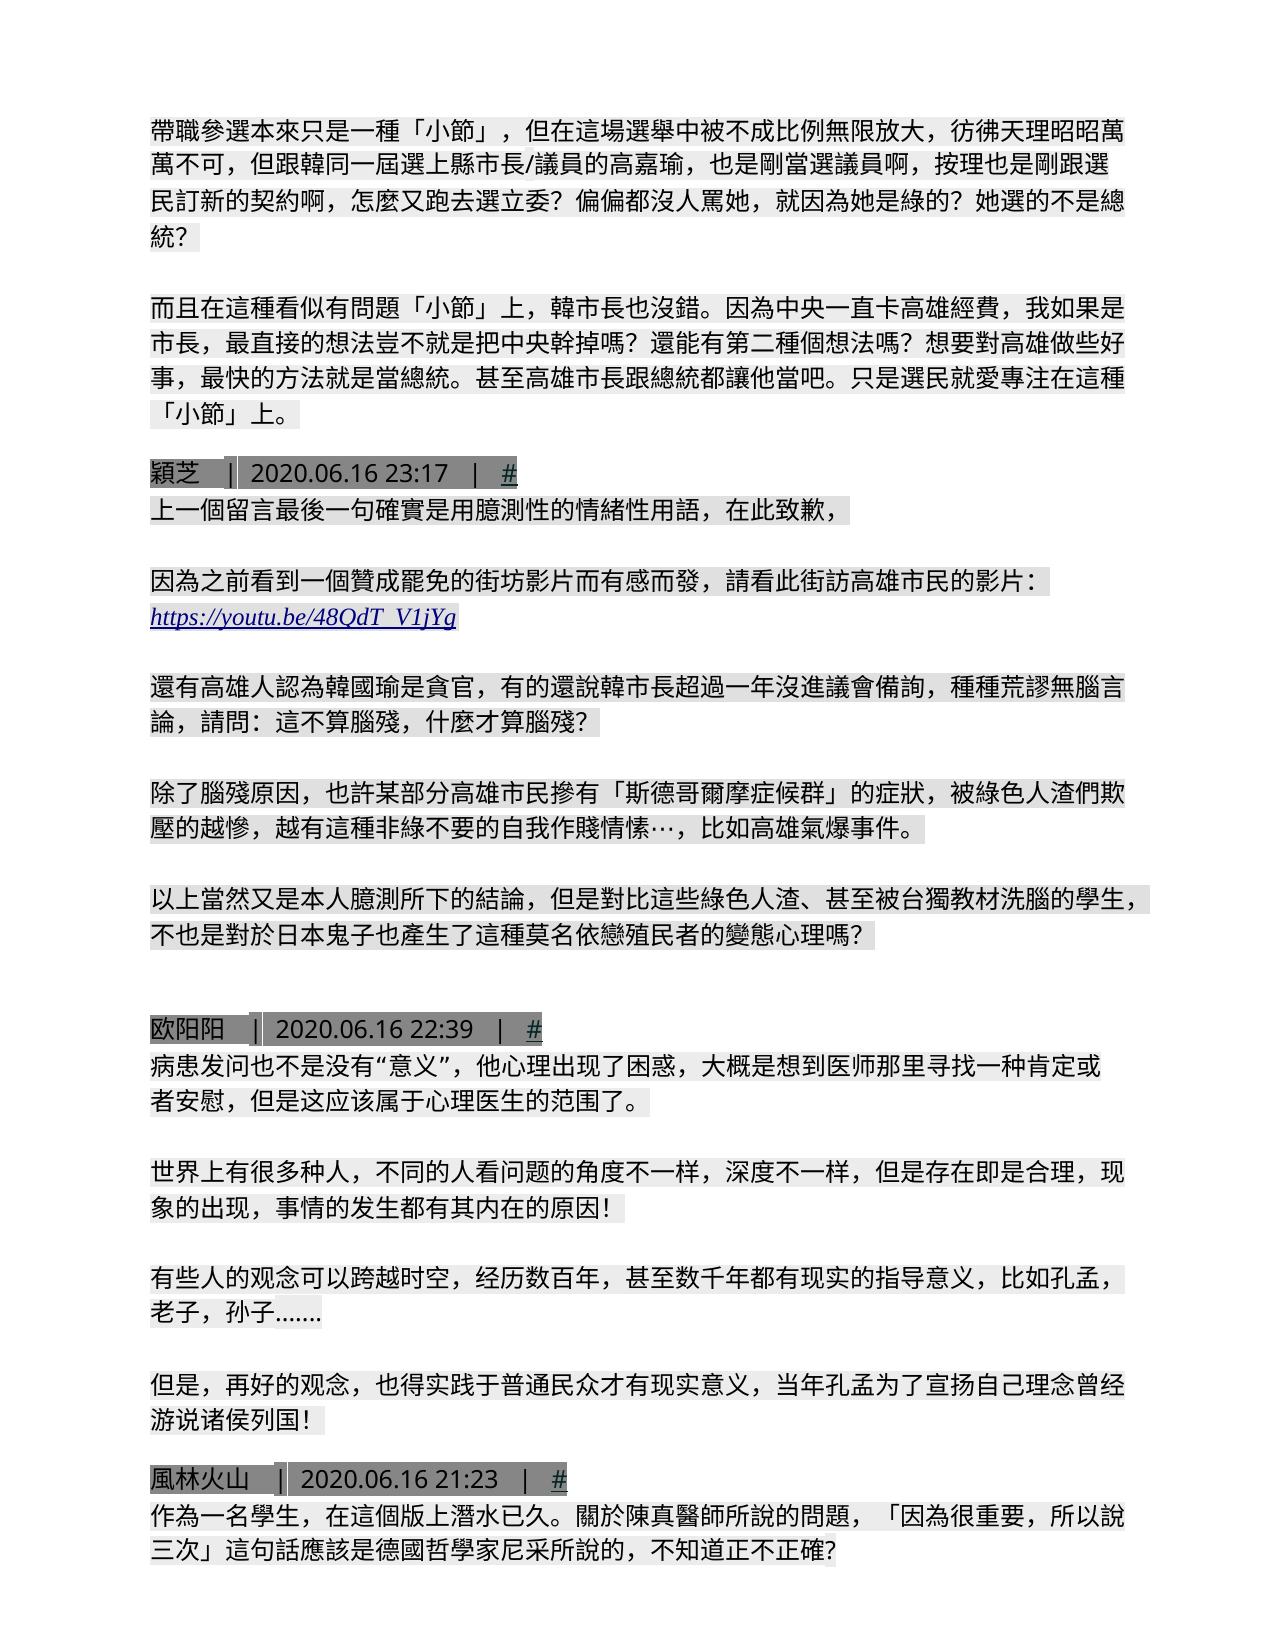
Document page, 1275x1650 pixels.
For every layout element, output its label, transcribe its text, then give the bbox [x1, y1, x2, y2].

text 病患发问也不是没有“意义”，他心理出现了困惑，大概是想到医师那里寻找一种肯定或者安慰，但是这应该属于心理医生的范围了。 世界上有很多种人，不同的人看问题的角度不一样，深度不一样，但是存在即是合理，现象的出现，事情的发生都有其内在的原因！ 有些人的观念可以跨越时空，经历数百年，甚至数千年都有现实的指导意义，比如孔孟，老子，孙子....... 但是，再好的观念，也得实践于普通民众才有现实意义，当年孔孟为了宣扬自己理念曾经游说诸侯列国！ [150, 1046, 1125, 1435]
text 帶職參選本來只是一種「小節」，但在這場選舉中被不成比例無限放大，彷彿天理昭昭萬萬不可，但跟韓同一屆選上縣市長/議員的高嘉瑜，也是剛當選議員啊，按理也是剛跟選民訂新的契約啊，怎麼又跑去選立委？偏偏都沒人罵她，就因為她是綠的？她選的不是總統？ 而且在這種看似有問題「小節」上，韓市長也沒錯。因為中央一直卡高雄經費，我如果是市長，最直接的想法豈不就是把中央幹掉嗎？還能有第二種個想法嗎？想要對高雄做些好事，最快的方法就是當總統。甚至高雄市長跟總統都讓他當吧。只是選民就愛專注在這種「小節」上。 [150, 75, 1125, 429]
text 欧阳阳 | 2020.06.16 22:39 | # [150, 1010, 1125, 1046]
text 作為一名學生，在這個版上潛水已久。關於陳真醫師所說的問題，「因為很重要，所以說三次」這句話應該是德國哲學家尼采所說的，不知道正不正確? [150, 1496, 1125, 1567]
text 上一個留言最後一句確實是用臆測性的情緒性用語，在此致歉， 因為之前看到一個贊成罷免的街坊影片而有感而發，請看此街訪高雄市民的影片：https://youtu.be/48QdT_V1jYg 還有高雄人認為韓國瑜是貪官，有的還說韓市長超過一年沒進議會備詢，種種荒謬無腦言論，請問：這不算腦殘，什麼才算腦殘？ 除了腦殘原因，也許某部分高雄市民摻有「斯德哥爾摩症候群」的症狀，被綠色人渣們欺壓的越慘，越有這種非綠不要的自我作賤情愫⋯，比如高雄氣爆事件。 以上當然又是本人臆測所下的結論，但是對比這些綠色人渣、甚至被台獨教材洗腦的學生，不也是對於日本鬼子也產生了這種莫名依戀殖民者的變態心理嗎？ [150, 489, 1125, 985]
text 穎芝 | 2020.06.16 23:17 | # [150, 454, 1125, 489]
text 風林火山 | 2020.06.16 21:23 | # [150, 1460, 1125, 1496]
